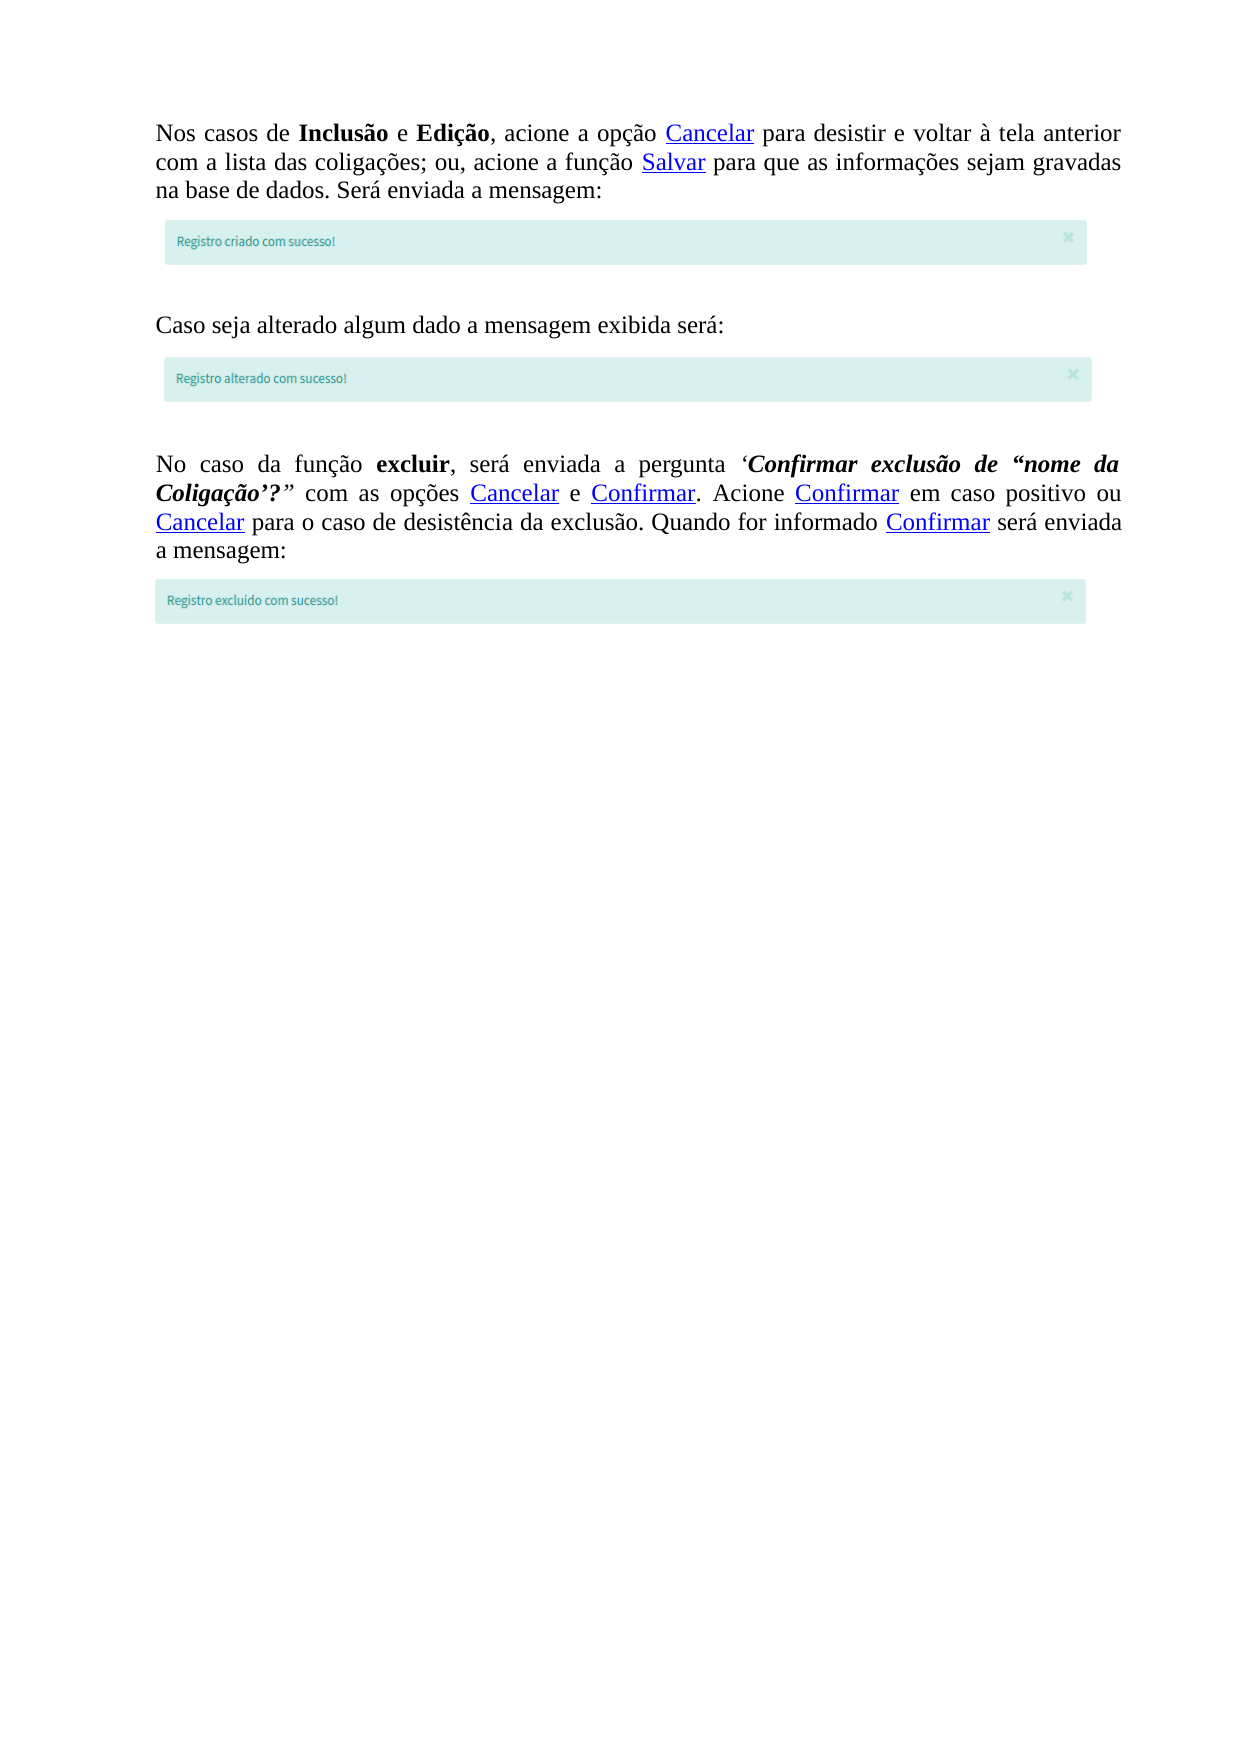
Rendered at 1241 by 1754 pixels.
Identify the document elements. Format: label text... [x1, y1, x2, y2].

text Nos casos de Inclusão e Edição, acione a opção Cancelar para desistir e voltar à tela anterior com a lista das coligações; ou, acione a função Salvar para que as informações sejam gravadas na base de dados. Será enviada a mensagem: [155, 118, 1122, 204]
picture [157, 351, 1102, 408]
text No caso da função excluir, será enviada a pergunta ‘Confirmar exclusão de “nome da Coligação’?” com as opções Cancelar e Confirmar. Acione Confirmar em caso positivo ou Cancelar para o caso de desistência da exclusão. Quando for informado Confirmar será enviada a mensagem: [156, 449, 1122, 564]
text Caso seja alterado algum dado a mensagem exibida será: [155, 311, 1122, 339]
picture [151, 576, 1089, 629]
picture [162, 216, 1096, 270]
